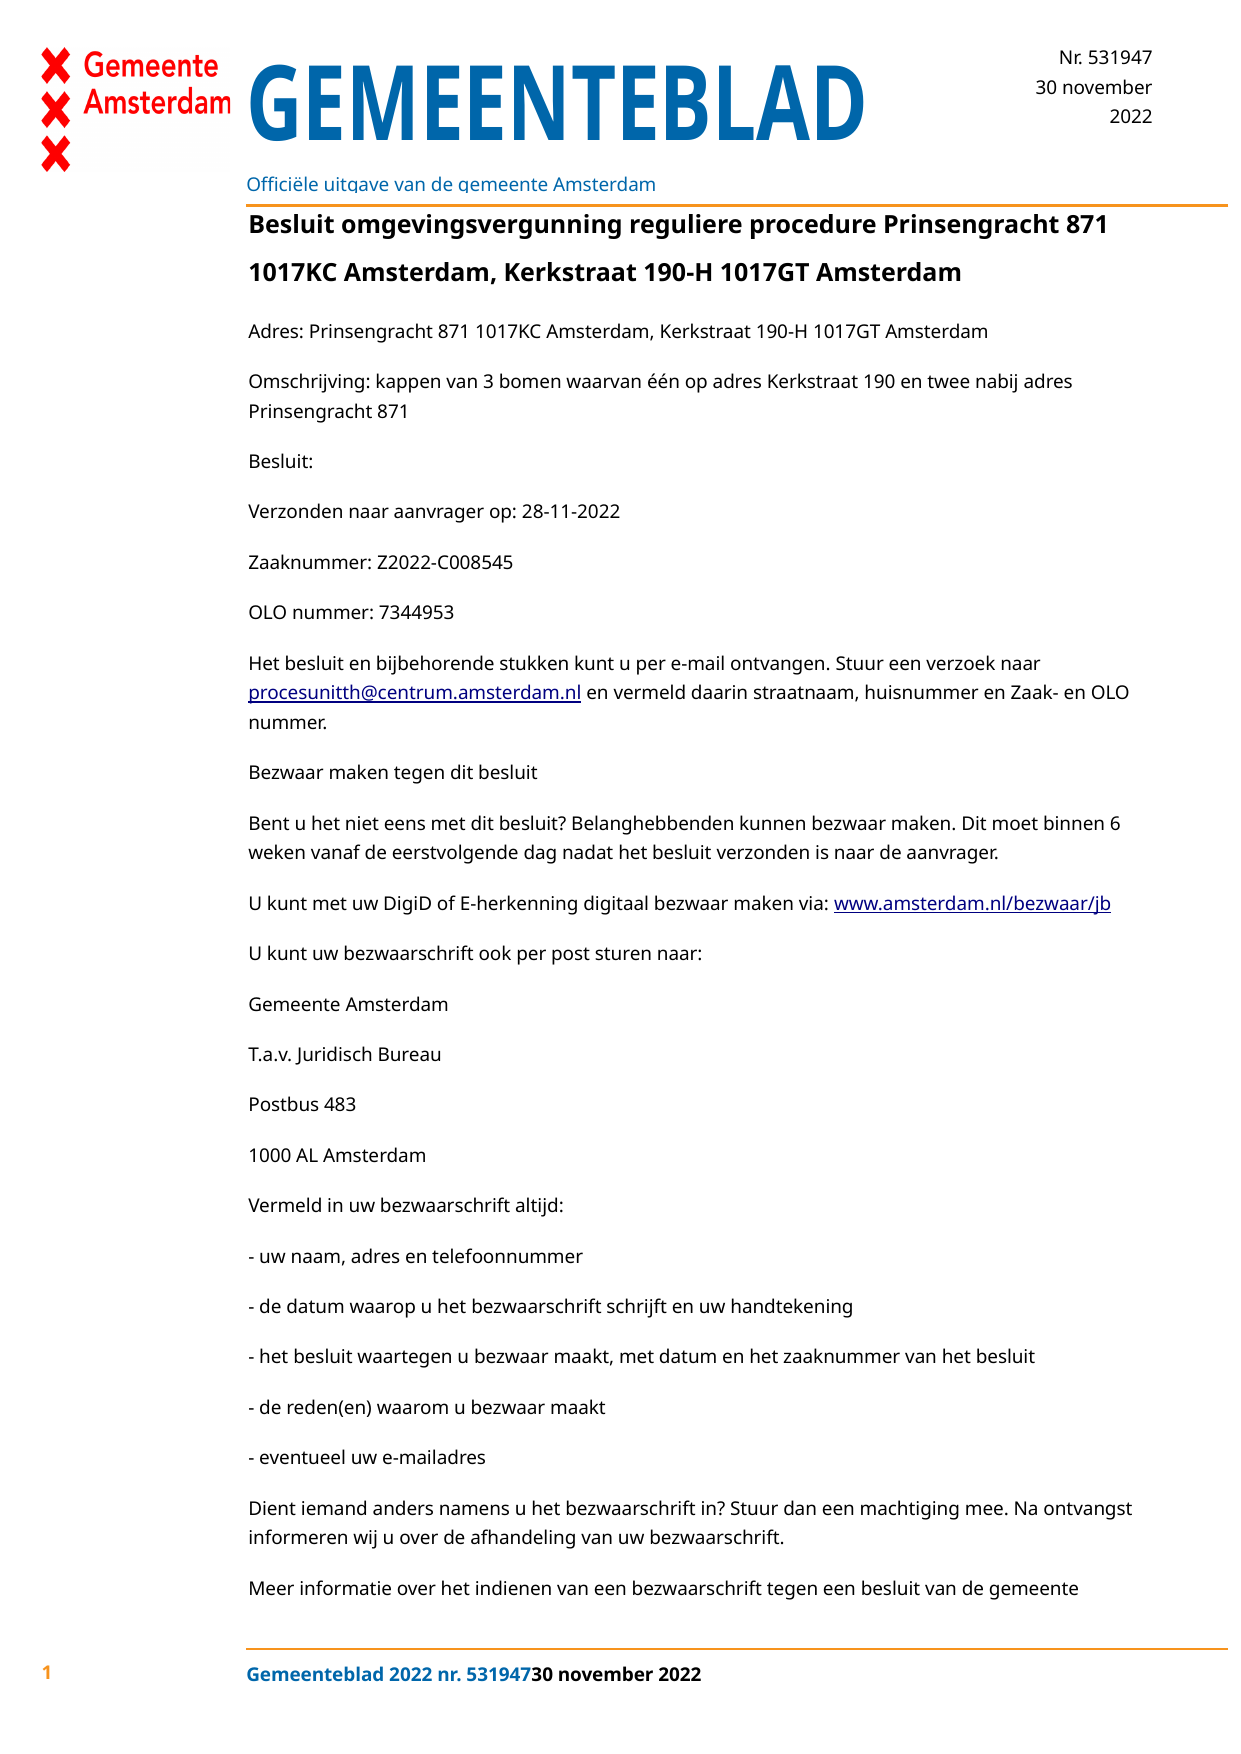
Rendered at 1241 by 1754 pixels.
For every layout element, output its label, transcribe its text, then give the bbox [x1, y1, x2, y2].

text U kunt uw bezwaarschrift ook per post sturen naar: [248, 940, 1152, 966]
text T.a.v. Juridisch Bureau [248, 1041, 1152, 1067]
text Het besluit en bijbehorende stukken kunt u per e-mail ontvangen. Stuur een verzoek naar procesunitth@centrum.amsterdam.nl en vermeld daarin straatnaam, huisnummer en Zaak- en OLO nummer. [248, 650, 1152, 735]
text - de reden(en) waarom u bezwaar maakt [248, 1394, 1152, 1420]
text 1000 AL Amsterdam [248, 1142, 1152, 1168]
text - het besluit waartegen u bezwaar maakt, met datum en het zaaknummer van het besluit [248, 1344, 1152, 1369]
text Bezwaar maken tegen dit besluit [248, 759, 1152, 785]
text Besluit: [248, 448, 1152, 474]
text - eventueel uw e-mailadres [248, 1444, 1152, 1470]
text U kunt met uw DigiD of E-herkenning digitaal bezwaar maken via: www.amsterdam.nl/bezwaar/jb [248, 890, 1152, 916]
text Meer informatie over het indienen van een bezwaarschrift tegen een besluit van de gemeente [248, 1575, 1152, 1601]
text - de datum waarop u het bezwaarschrift schrijft en uw handtekening [248, 1293, 1152, 1319]
text Dient iemand anders namens u het bezwaarschrift in? Stuur dan een machtiging mee. Na ontvangst informeren wij u over de afhandeling van uw bezwaarschrift. [248, 1495, 1152, 1550]
text Adres: Prinsengracht 871 1017KC Amsterdam, Kerkstraat 190-H 1017GT Amsterdam [248, 318, 1152, 344]
text Gemeente Amsterdam [248, 991, 1152, 1017]
text Omschrijving: kappen van 3 bomen waarvan één op adres Kerkstraat 190 en twee nabij adres Prinsengracht 871 [248, 368, 1152, 424]
text Bent u het niet eens met dit besluit? Belanghebbenden kunnen bezwaar maken. Dit moet binnen 6 weken vanaf de eerstvolgende dag nadat het besluit verzonden is naar de aanvrager. [248, 810, 1152, 865]
text OLO nummer: 7344953 [248, 599, 1152, 625]
picture [41, 47, 231, 172]
text Postbus 483 [248, 1092, 1152, 1117]
text - uw naam, adres en telefoonnummer [248, 1243, 1152, 1269]
text Besluit omgevingsvergunning reguliere procedure Prinsengracht 871 1017KC Amsterdam, Kerkstraat 190-H 1017GT Amsterdam [248, 207, 1152, 288]
text Zaaknummer: Z2022-C008545 [248, 549, 1152, 575]
text Verzonden naar aanvrager op: 28-11-2022 [248, 499, 1152, 524]
text Vermeld in uw bezwaarschrift altijd: [248, 1192, 1152, 1218]
